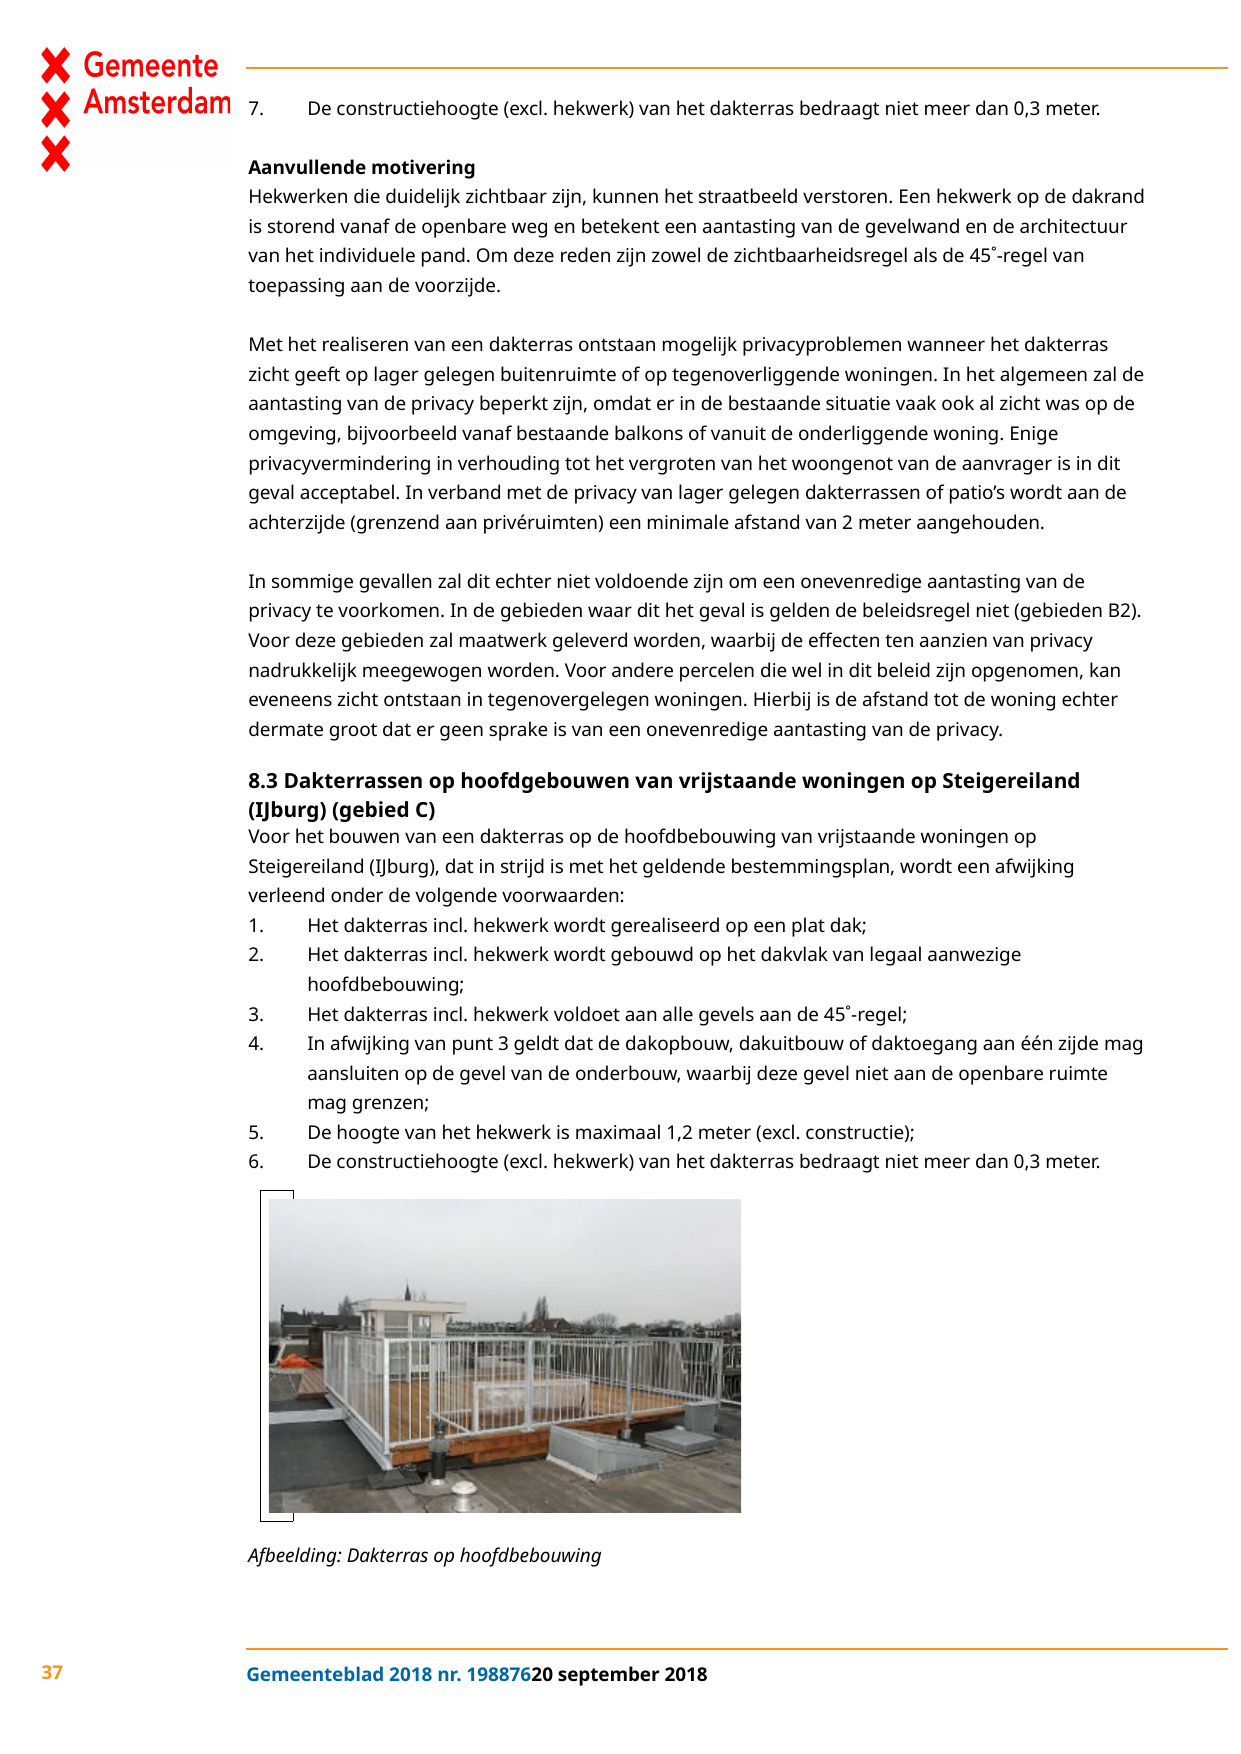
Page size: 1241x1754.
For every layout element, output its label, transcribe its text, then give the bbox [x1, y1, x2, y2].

picture [41, 47, 231, 172]
text Met het realiseren van een dakterras ontstaan mogelijk privacyproblemen wanneer het dakterras zicht geeft op lager gelegen buitenruimte of op tegenoverliggende woningen. In het algemeen zal de aantasting van de privacy beperkt zijn, omdat er in de bestaande situatie vaak ook al zicht was op de omgeving, bijvoorbeeld vanaf bestaande balkons of vanuit de onderliggende woning. Enige privacyvermindering in verhouding tot het vergroten van het woongenot van de aanvrager is in dit geval acceptabel. In verband met de privacy van lager gelegen dakterrassen of patio’s wordt aan de achterzijde (grenzend aan privéruimten) een minimale afstand van 2 meter aangehouden. [248, 331, 1152, 535]
text 8.3 Dakterrassen op hoofdgebouwen van vrijstaande woningen op Steigereiland (IJburg) (gebied C) [248, 766, 1152, 823]
picture [268, 1199, 742, 1513]
list Het dakterras incl. hekwerk voldoet aan alle gevels aan de 45˚-regel; [248, 1001, 1152, 1027]
list De constructiehoogte (excl. hekwerk) van het dakterras bedraagt niet meer dan 0,3 meter. [248, 1149, 1152, 1174]
list In afwijking van punt 3 geldt dat de dakopbouw, dakuitbouw of daktoegang aan één zijde mag aansluiten op de gevel van de onderbouw, waarbij deze gevel niet aan de openbare ruimte mag grenzen; [248, 1030, 1152, 1115]
text Aanvullende motivering [248, 154, 1152, 180]
text In sommige gevallen zal dit echter niet voldoende zijn om een onevenredige aantasting van de privacy te voorkomen. In de gebieden waar dit het geval is gelden de beleidsregel niet (gebieden B2). Voor deze gebieden zal maatwerk geleverd worden, waarbij de effecten ten aanzien van privacy nadrukkelijk meegewogen worden. Voor andere percelen die wel in dit beleid zijn opgenomen, kan eveneens zicht ontstaan in tegenovergelegen woningen. Hierbij is de afstand tot de woning echter dermate groot dat er geen sprake is van een onevenredige aantasting van de privacy. [248, 568, 1152, 742]
list Het dakterras incl. hekwerk wordt gebouwd op het dakvlak van legaal aanwezige hoofdbebouwing; [248, 942, 1152, 997]
text Voor het bouwen van een dakterras op de hoofdbebouwing van vrijstaande woningen op Steigereiland (IJburg), dat in strijd is met het geldende bestemmingsplan, wordt een afwijking verleend onder de volgende voorwaarden: [248, 823, 1152, 908]
text Afbeelding: Dakterras op hoofdbebouwing [248, 1542, 1152, 1568]
list Het dakterras incl. hekwerk wordt gerealiseerd op een plat dak; [248, 912, 1152, 938]
list De constructiehoogte (excl. hekwerk) van het dakterras bedraagt niet meer dan 0,3 meter. [248, 95, 1152, 121]
list De hoogte van het hekwerk is maximaal 1,2 meter (excl. constructie); [248, 1119, 1152, 1145]
text Hekwerken die duidelijk zichtbaar zijn, kunnen het straatbeeld verstoren. Een hekwerk op de dakrand is storend vanaf de openbare weg en betekent een aantasting van de gevelwand en de architectuur van het individuele pand. Om deze reden zijn zowel de zichtbaarheidsregel als de 45˚-regel van toepassing aan de voorzijde. [248, 183, 1152, 298]
